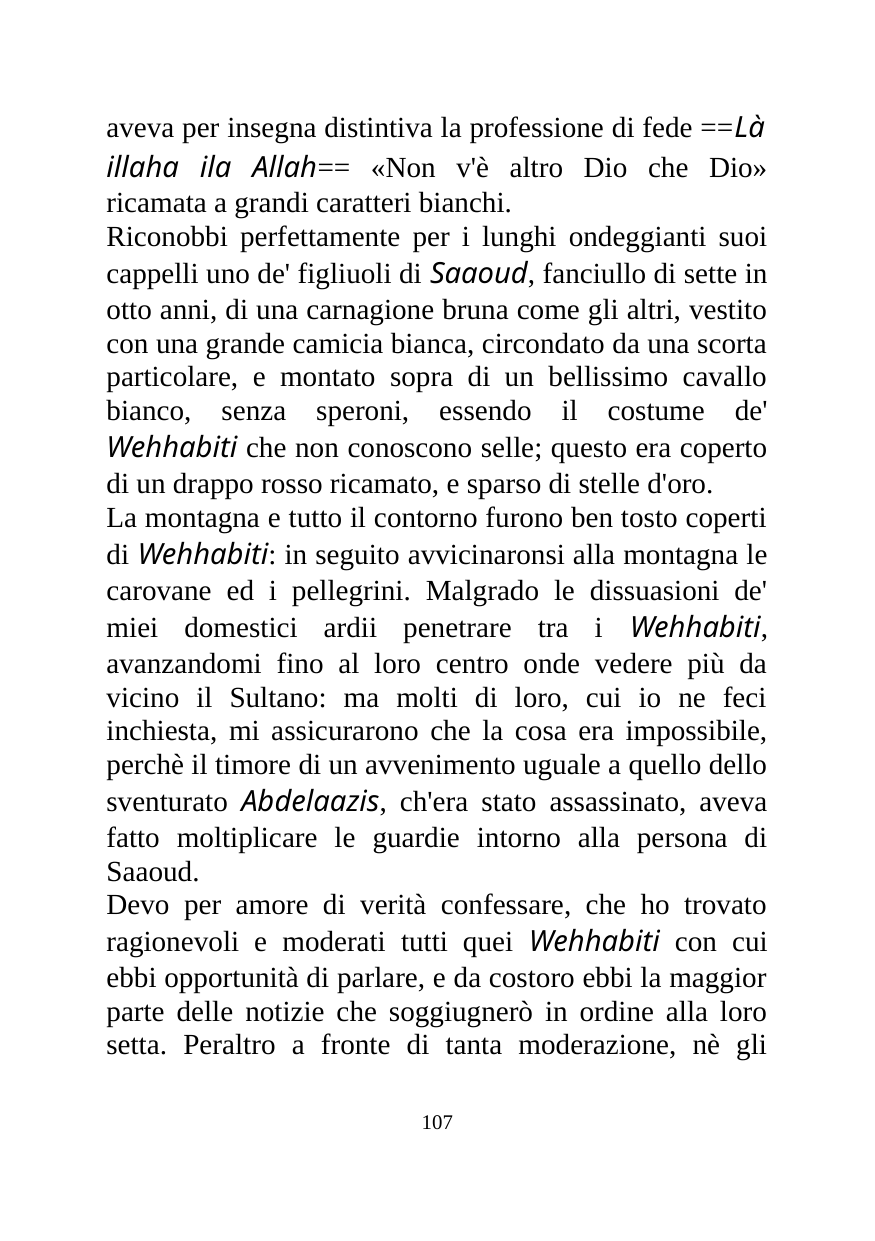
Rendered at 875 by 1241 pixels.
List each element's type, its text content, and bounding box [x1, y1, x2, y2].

text Devo per amore di verità confessare, che ho trovato ragionevoli e moderati tutti quei Wehhabiti con cui ebbi opportunità di parlare, e da costoro ebbi la maggior parte delle notizie che soggiugnerò in ordine alla loro setta. Peraltro a fronte di tanta moderazione, nè gli [106, 887, 768, 1061]
text Riconobbi perfettamente per i lunghi ondeggianti suoi cappelli uno de' figliuoli di Saaoud, fanciullo di sette in otto anni, di una carnagione bruna come gli altri, vestito con una grande camicia bianca, circondato da una scorta particolare, e montato sopra di un bellissimo cavallo bianco, senza speroni, essendo il costume de' Wehhabiti che non conoscono selle; questo era coperto di un drappo rosso ricamato, e sparso di stelle d'oro. [106, 219, 768, 500]
text La montagna e tutto il contorno furono ben tosto coperti di Wehhabiti: in seguito avvicinaronsi alla montagna le carovane ed i pellegrini. Malgrado le dissuasioni de' miei domestici ardii penetrare tra i Wehhabiti, avanzandomi fino al loro centro onde vedere più da vicino il Sultano: ma molti di loro, cui io ne feci inchiesta, mi assicurarono che la cosa era impossibile, perchè il timore di un avvenimento uguale a quello dello sventurato Abdelaazis, ch'era stato assassinato, aveva fatto moltiplicare le guardie intorno alla persona di Saaoud. [106, 500, 768, 887]
text aveva per insegna distintiva la professione di fede ==Là illaha ila Allah== «Non v'è altro Dio che Dio» ricamata a grandi caratteri bianchi. [106, 106, 768, 219]
